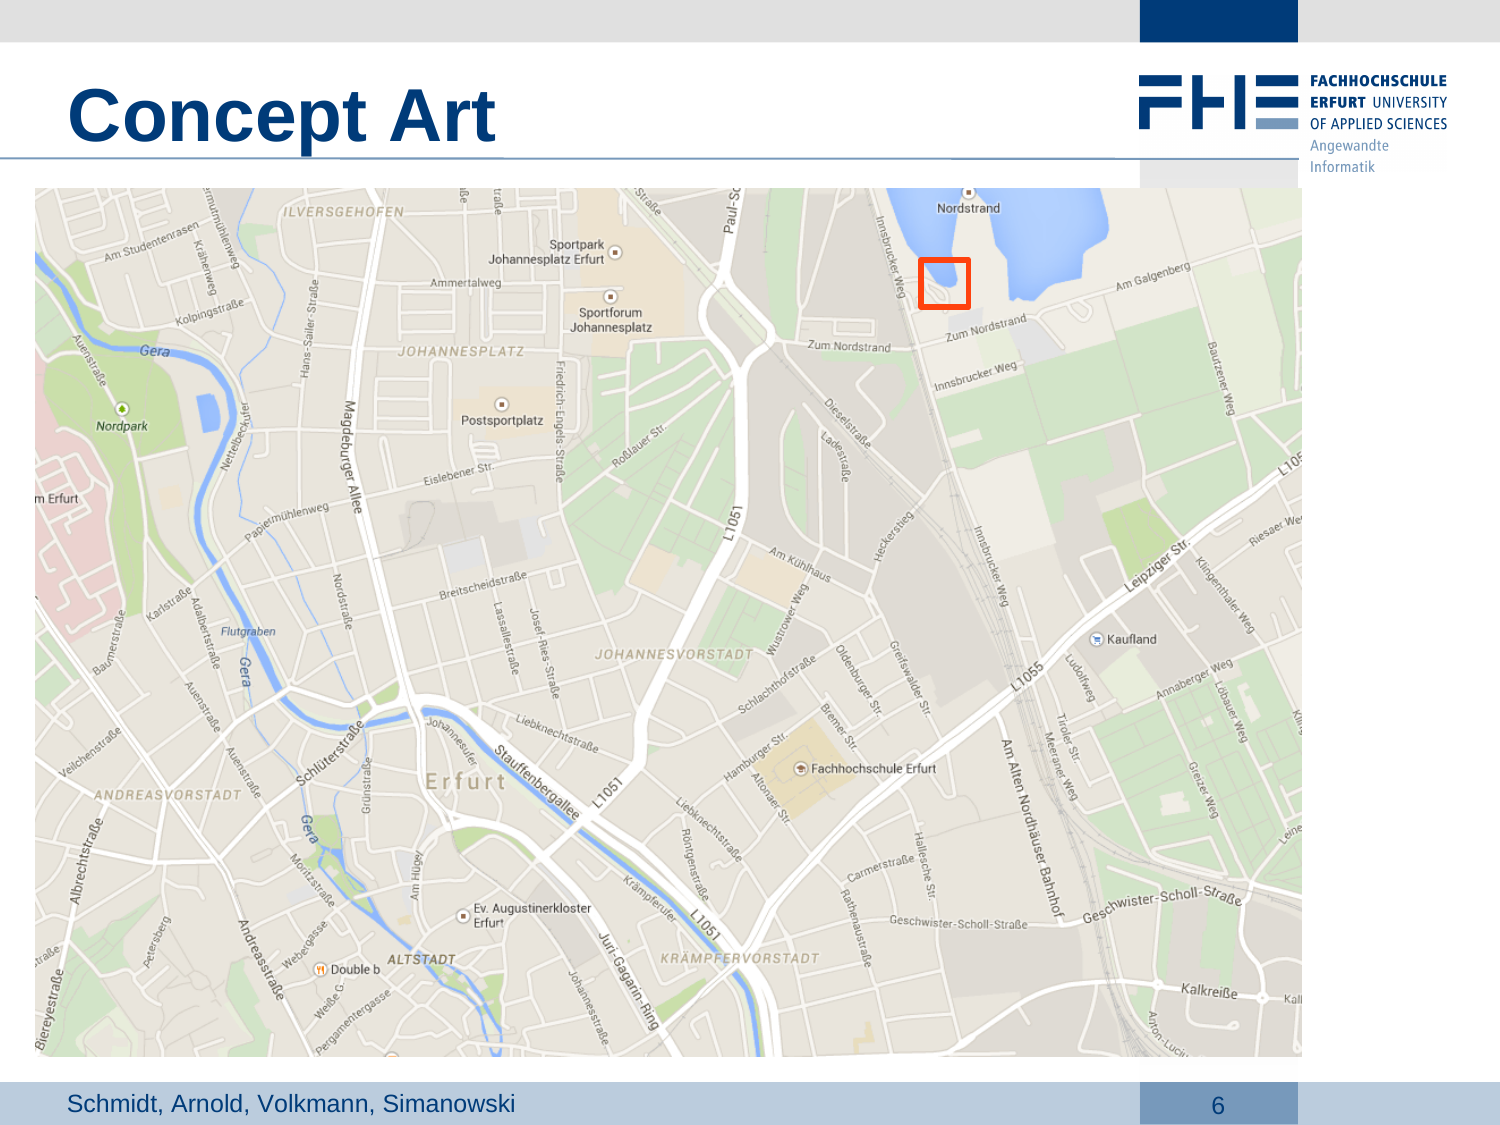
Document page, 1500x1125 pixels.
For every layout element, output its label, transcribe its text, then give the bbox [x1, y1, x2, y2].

picture [1139, 75, 1447, 172]
title Concept Art [53, 58, 1140, 142]
picture [35, 188, 1302, 1057]
